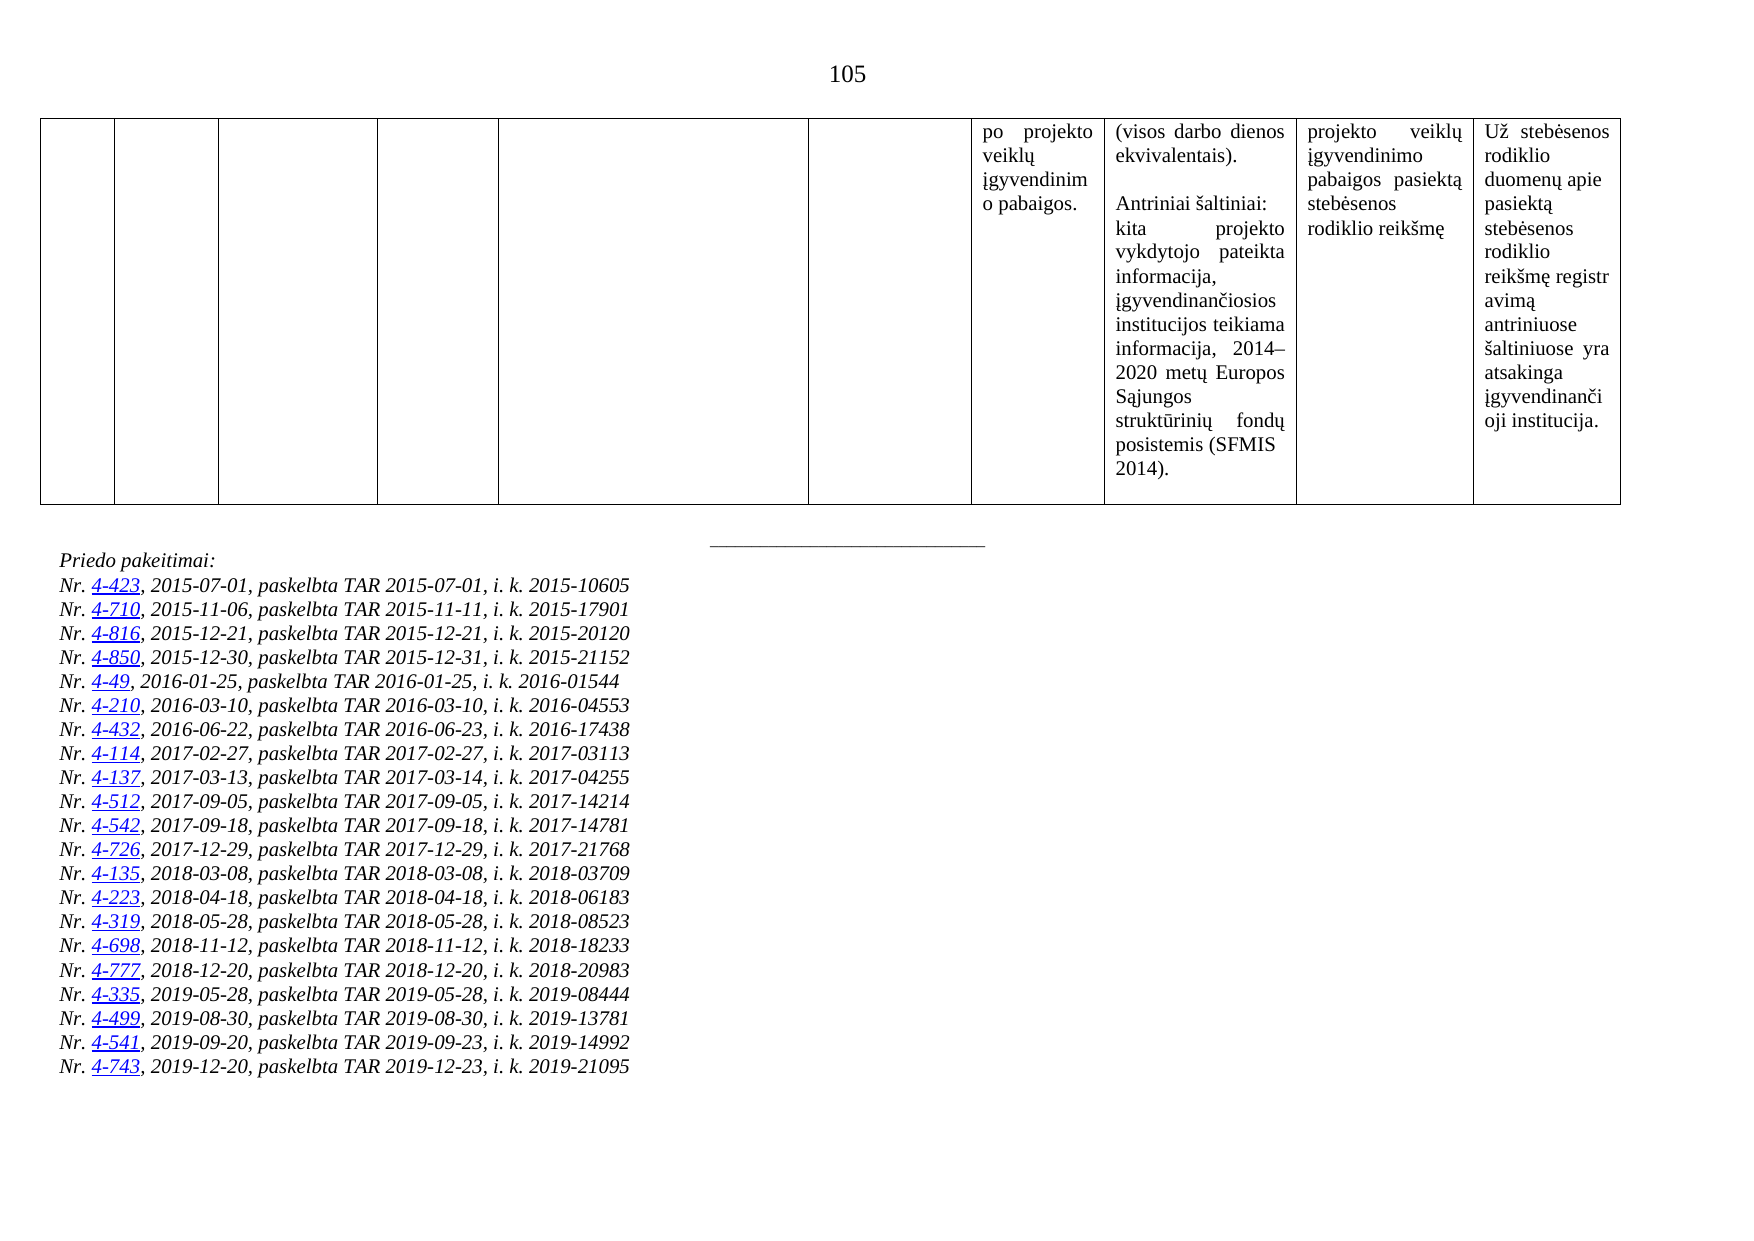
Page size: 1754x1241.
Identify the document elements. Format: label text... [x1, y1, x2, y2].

text Nr. 4-499, 2019-08-30, paskelbta TAR 2019-08-30, i. k. 2019-13781 [59, 1006, 1636, 1030]
text Nr. 4-743, 2019-12-20, paskelbta TAR 2019-12-23, i. k. 2019-21095 [59, 1054, 1636, 1078]
text Nr. 4-850, 2015-12-30, paskelbta TAR 2015-12-31, i. k. 2015-21152 [59, 645, 1636, 669]
text _________________________________ [59, 529, 1636, 548]
table_cell [115, 119, 218, 504]
text Nr. 4-512, 2017-09-05, paskelbta TAR 2017-09-05, i. k. 2017-14214 [59, 789, 1636, 813]
table_cell [809, 119, 971, 504]
table_cell [499, 119, 808, 504]
text Nr. 4-726, 2017-12-29, paskelbta TAR 2017-12-29, i. k. 2017-21768 [59, 837, 1636, 861]
text Nr. 4-432, 2016-06-22, paskelbta TAR 2016-06-23, i. k. 2016-17438 [59, 717, 1636, 741]
table_cell [41, 119, 114, 504]
text Nr. 4-114, 2017-02-27, paskelbta TAR 2017-02-27, i. k. 2017-03113 [59, 741, 1636, 765]
text Nr. 4-816, 2015-12-21, paskelbta TAR 2015-12-21, i. k. 2015-20120 [59, 621, 1636, 645]
text Nr. 4-542, 2017-09-18, paskelbta TAR 2017-09-18, i. k. 2017-14781 [59, 813, 1636, 837]
table_cell Už stebėsenos rodiklio duomenų apie pasiektą stebėsenos rodiklio reikšmę registravimą antriniuose šaltiniuose yra atsakinga įgyvendinančioji institucija. [1474, 119, 1620, 504]
table_cell po projekto veiklų įgyvendinimo pabaigos. [972, 119, 1104, 504]
text Nr. 4-698, 2018-11-12, paskelbta TAR 2018-11-12, i. k. 2018-18233 [59, 933, 1636, 957]
text Nr. 4-135, 2018-03-08, paskelbta TAR 2018-03-08, i. k. 2018-03709 [59, 861, 1636, 885]
table_cell projekto veiklų įgyvendinimo pabaigos pasiektą stebėsenos rodiklio reikšmę [1297, 119, 1473, 504]
text Nr. 4-319, 2018-05-28, paskelbta TAR 2018-05-28, i. k. 2018-08523 [59, 909, 1636, 933]
text Nr. 4-137, 2017-03-13, paskelbta TAR 2017-03-14, i. k. 2017-04255 [59, 765, 1636, 789]
table_cell [219, 119, 377, 504]
text Nr. 4-710, 2015-11-06, paskelbta TAR 2015-11-11, i. k. 2015-17901 [59, 597, 1636, 621]
text Nr. 4-49, 2016-01-25, paskelbta TAR 2016-01-25, i. k. 2016-01544 [59, 669, 1636, 693]
text Nr. 4-335, 2019-05-28, paskelbta TAR 2019-05-28, i. k. 2019-08444 [59, 982, 1636, 1006]
table_cell [378, 119, 498, 504]
text Nr. 4-423, 2015-07-01, paskelbta TAR 2015-07-01, i. k. 2015-10605 [59, 572, 1636, 597]
text Nr. 4-541, 2019-09-20, paskelbta TAR 2019-09-23, i. k. 2019-14992 [59, 1030, 1636, 1054]
text Priedo pakeitimai: [59, 548, 1636, 572]
text Nr. 4-210, 2016-03-10, paskelbta TAR 2016-03-10, i. k. 2016-04553 [59, 693, 1636, 717]
table_cell (visos darbo dienos ekvivalentais). Antriniai šaltiniai: kita projekto vykdytojo pateikta informacija, įgyvendinančiosios institucijos teikiama informacija, 2014–2020 metų Europos Sąjungos struktūrinių fondų posistemis (SFMIS2014). [1105, 119, 1296, 504]
text Nr. 4-223, 2018-04-18, paskelbta TAR 2018-04-18, i. k. 2018-06183 [59, 885, 1636, 909]
text Nr. 4-777, 2018-12-20, paskelbta TAR 2018-12-20, i. k. 2018-20983 [59, 957, 1636, 982]
